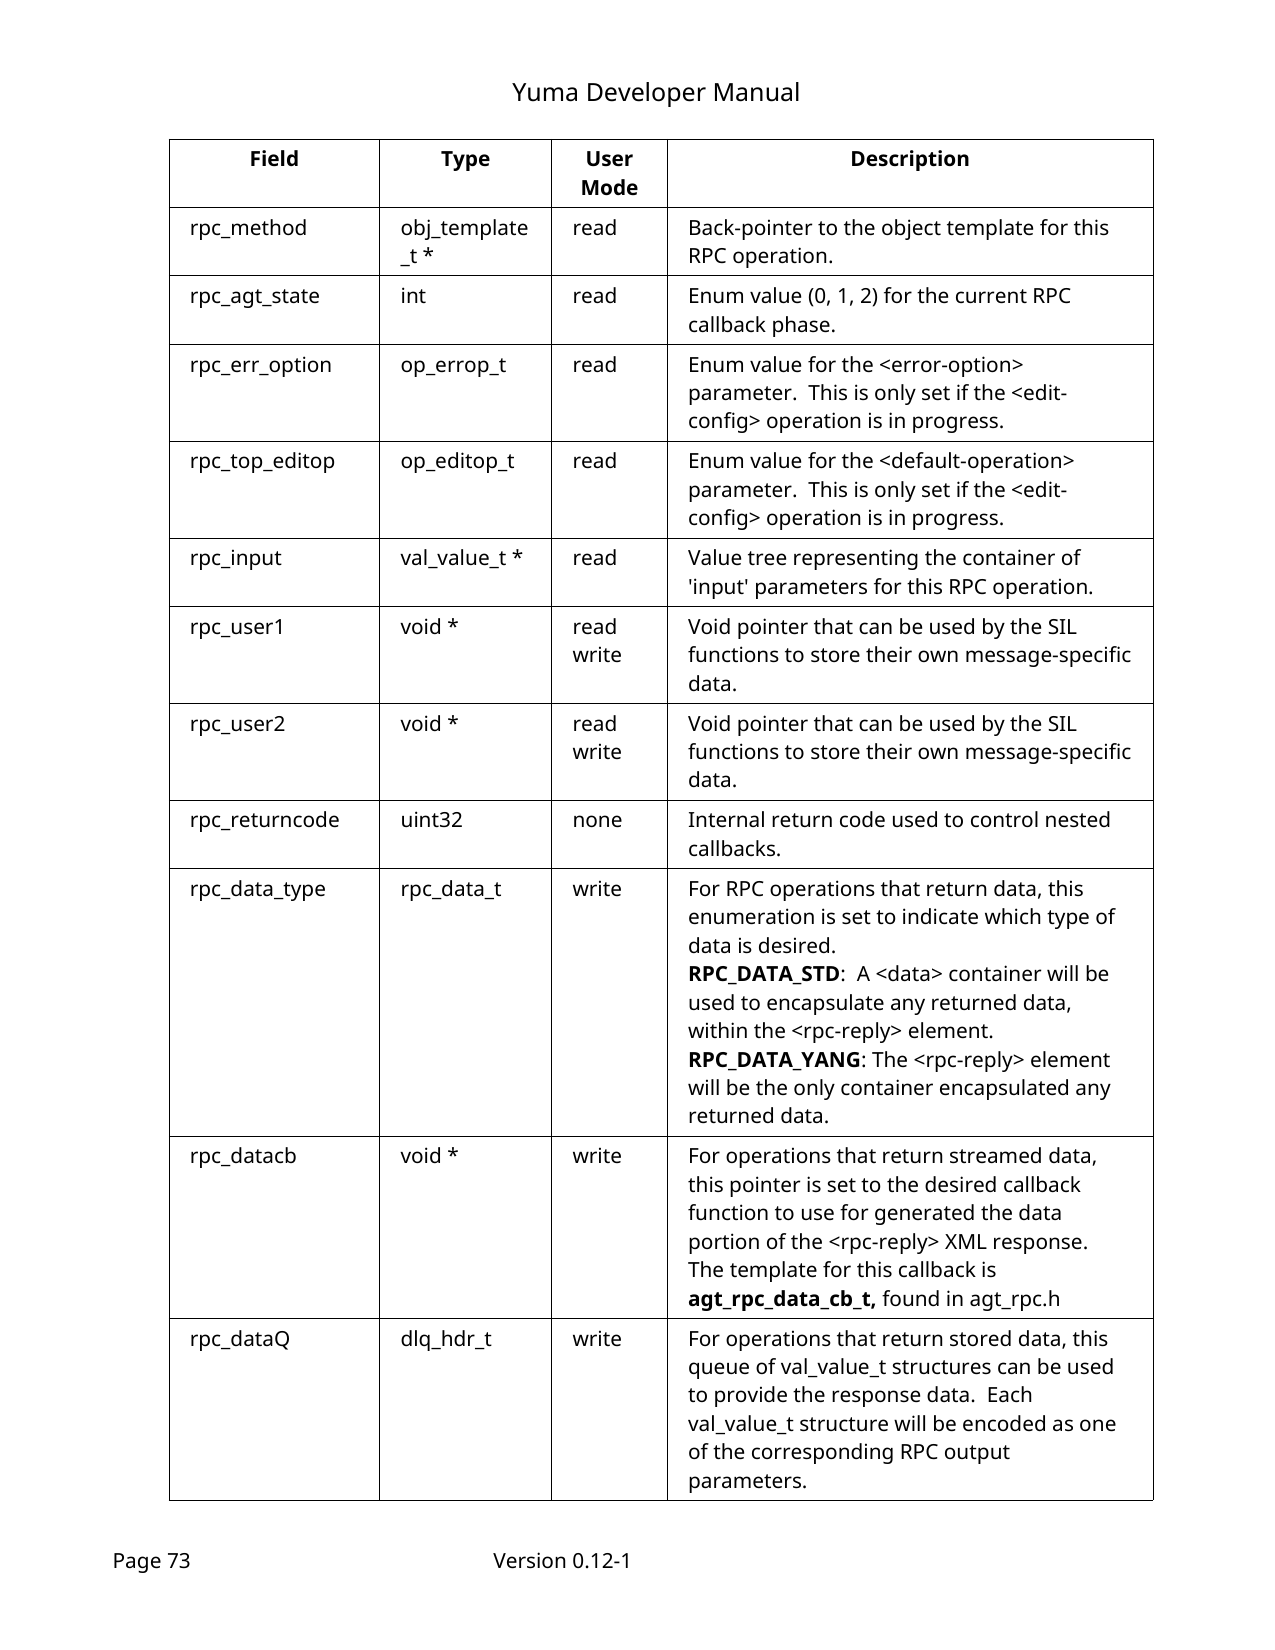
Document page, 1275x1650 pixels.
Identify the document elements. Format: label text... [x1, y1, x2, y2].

table_cell op_errop_t [380, 345, 551, 441]
table_cell void * [380, 607, 551, 703]
table_cell Enum value for the <error-option> parameter. This is only set if the <edit-config> operation is in progress. [668, 345, 1153, 441]
table_cell void * [380, 1137, 551, 1318]
table_cell none [552, 801, 667, 868]
table_cell Enum value (0, 1, 2) for the current RPC callback phase. [668, 276, 1153, 344]
table_cell For operations that return stored data, this queue of val_value_t structures can be used to provide the response data. Each val_value_t structure will be encoded as one of the corresponding RPC output parameters. [668, 1319, 1153, 1500]
table_cell For RPC operations that return data, this enumeration is set to indicate which type of data is desired. RPC_DATA_STD: A <data> container will be used to encapsulate any returned data, within the <rpc-reply> element. RPC_DATA_YANG: The <rpc-reply> element will be the only container encapsulated any returned data. [668, 869, 1153, 1136]
table_cell rpc_agt_state [170, 276, 379, 344]
table_cell rpc_dataQ [170, 1319, 379, 1500]
table_cell rpc_method [170, 208, 379, 275]
table_cell Back-pointer to the object template for this RPC operation. [668, 208, 1153, 275]
table_cell rpc_top_editop [170, 442, 379, 538]
table_cell rpc_user2 [170, 704, 379, 800]
table_cell read [552, 539, 667, 606]
table_cell Enum value for the <default-operation> parameter. This is only set if the <edit-config> operation is in progress. [668, 442, 1153, 538]
table_cell rpc_data_t [380, 869, 551, 1136]
table_cell val_value_t * [380, 539, 551, 606]
table_cell obj_template_t * [380, 208, 551, 275]
table_cell write [552, 1137, 667, 1318]
table_cell read write [552, 704, 667, 800]
table_cell read [552, 345, 667, 441]
table_cell read write [552, 607, 667, 703]
table_cell rpc_data_type [170, 869, 379, 1136]
table_cell For operations that return streamed data, this pointer is set to the desired callback function to use for generated the data portion of the <rpc-reply> XML response. The template for this callback is agt_rpc_data_cb_t, found in agt_rpc.h [668, 1137, 1153, 1318]
table_cell read [552, 442, 667, 538]
table_cell rpc_err_option [170, 345, 379, 441]
table_cell read [552, 276, 667, 344]
table_cell rpc_datacb [170, 1137, 379, 1318]
table_cell read [552, 208, 667, 275]
table_cell Value tree representing the container of 'input' parameters for this RPC operation. [668, 539, 1153, 606]
table_cell uint32 [380, 801, 551, 868]
table_header Type [380, 140, 551, 207]
table_cell rpc_returncode [170, 801, 379, 868]
table_cell Void pointer that can be used by the SIL functions to store their own message-specific data. [668, 607, 1153, 703]
table_header User Mode [552, 140, 667, 207]
table_cell Void pointer that can be used by the SIL functions to store their own message-specific data. [668, 704, 1153, 800]
table_cell dlq_hdr_t [380, 1319, 551, 1500]
table_header Field [170, 140, 379, 207]
table_cell rpc_input [170, 539, 379, 606]
table_header Description [668, 140, 1153, 207]
table_cell rpc_user1 [170, 607, 379, 703]
table_cell Internal return code used to control nested callbacks. [668, 801, 1153, 868]
table_cell op_editop_t [380, 442, 551, 538]
table_cell write [552, 1319, 667, 1500]
table_cell void * [380, 704, 551, 800]
table_cell write [552, 869, 667, 1136]
table_cell int [380, 276, 551, 344]
